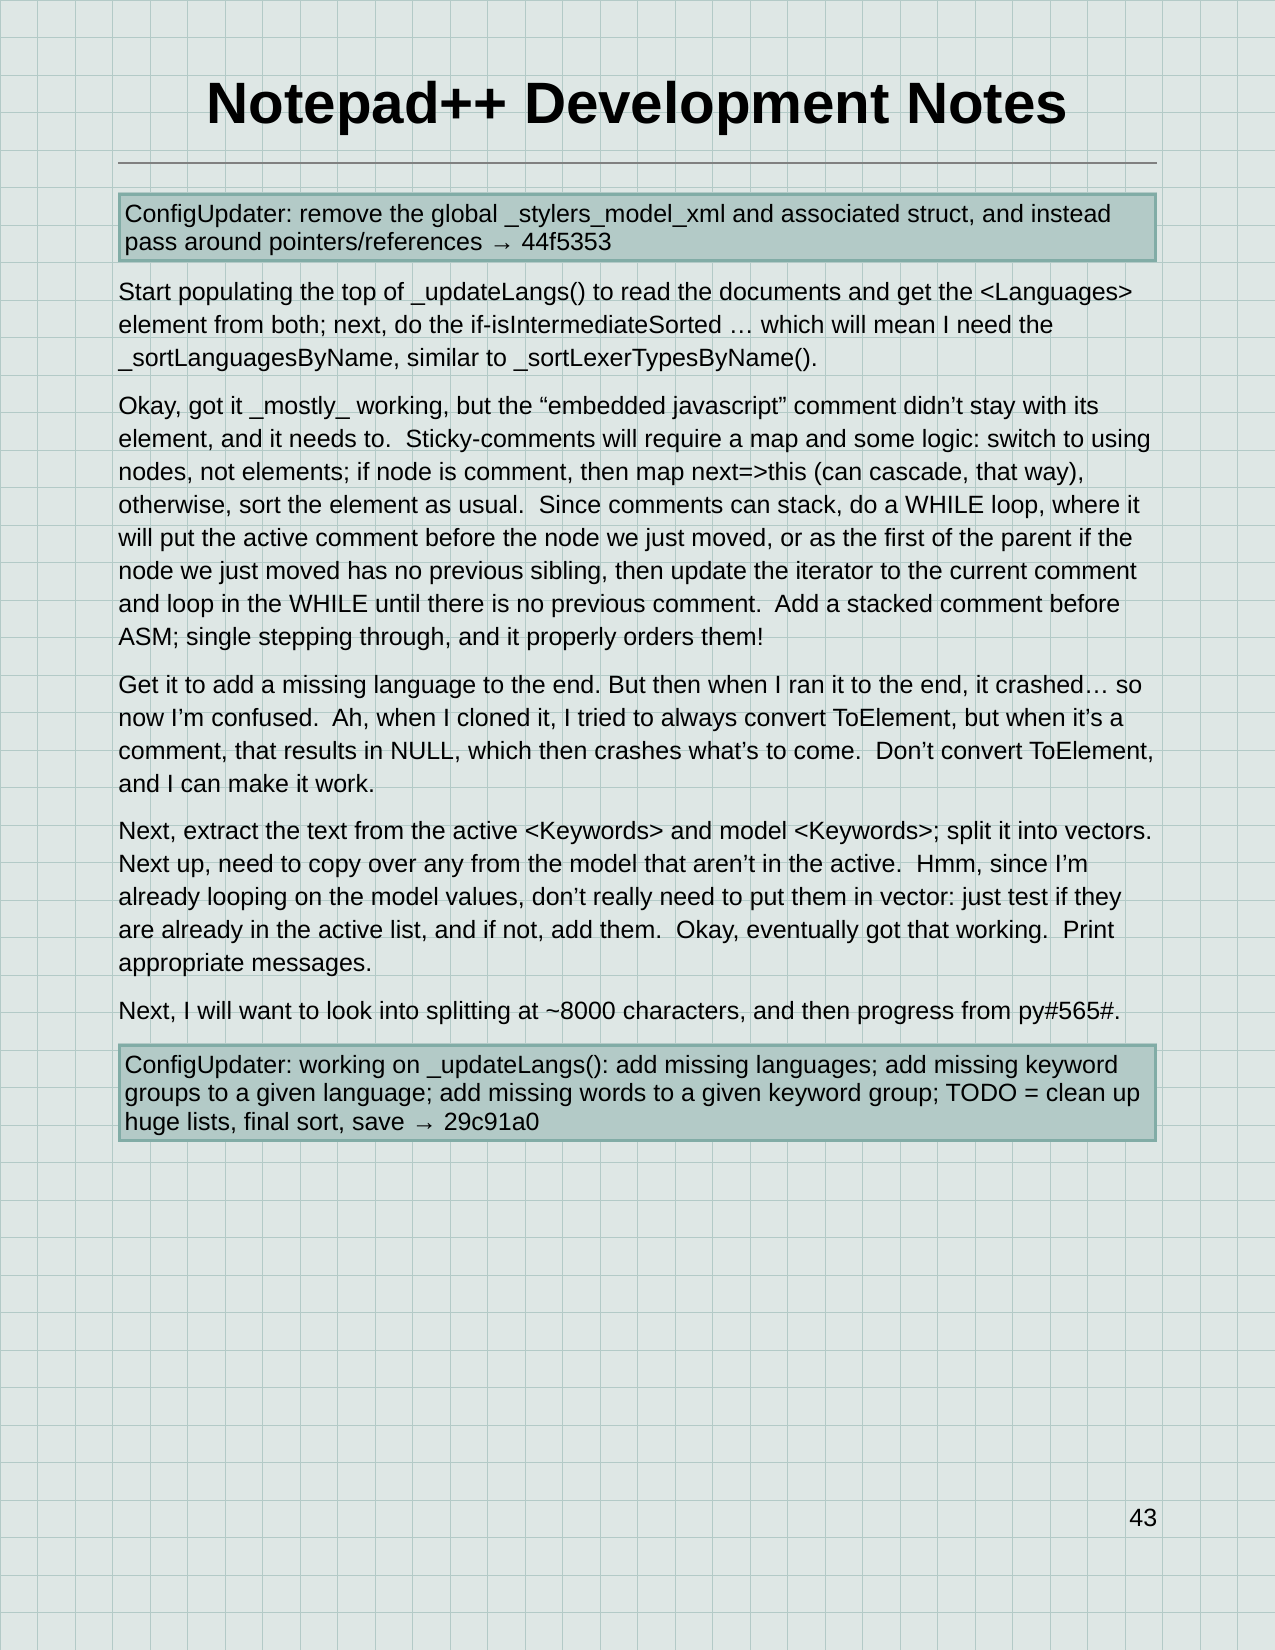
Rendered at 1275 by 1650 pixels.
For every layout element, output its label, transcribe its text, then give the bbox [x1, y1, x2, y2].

text ConfigUpdater: remove the global _stylers_model_xml and associated struct, and instead pass around pointers/references → 44f5353 [121, 196, 1154, 259]
text Okay, got it _mostly_ working, but the “embedded javascript” comment didn’t stay with its element, and it needs to. Sticky-comments will require a map and some logic: switch to using nodes, not elements; if node is comment, then map next=>this (can cascade, that way), otherwise, sort the element as usual. Since comments can stack, do a WHILE loop, where it will put the active comment before the node we just moved, or as the first of the parent if the node we just moved has no previous sibling, then update the iterator to the current comment and loop in the WHILE until there is no previous comment. Add a stacked comment before ASM; single stepping through, and it properly orders them! [118, 391, 1157, 651]
text Start populating the top of _updateLangs() to read the documents and get the <Languages> element from both; next, do the if-isIntermediateSorted … which will mean I need the _sortLanguagesByName, similar to _sortLexerTypesByName(). [118, 277, 1157, 372]
text Next, I will want to look into splitting at ~8000 characters, and then progress from py#565#. [118, 996, 1157, 1025]
text Get it to add a missing language to the end. But then when I ran it to the end, it crashed… so now I’m confused. Ah, when I cloned it, I tried to always convert ToElement, but when it’s a comment, that results in NULL, which then crashes what’s to come. Don’t convert ToElement, and I can make it work. [118, 669, 1157, 797]
text ConfigUpdater: working on _updateLangs(): add missing languages; add missing keyword groups to a given language; add missing words to a given keyword group; TODO = clean up huge lists, final sort, save → 29c91a0 [121, 1047, 1154, 1139]
text Next, extract the text from the active <Keywords> and model <Keywords>; split it into vectors. Next up, need to copy over any from the model that aren’t in the active. Hmm, since I’m already looping on the model values, don’t really need to put them in vector: just test if they are already in the active list, and if not, add them. Okay, eventually got that working. Print appropriate messages. [118, 816, 1157, 977]
